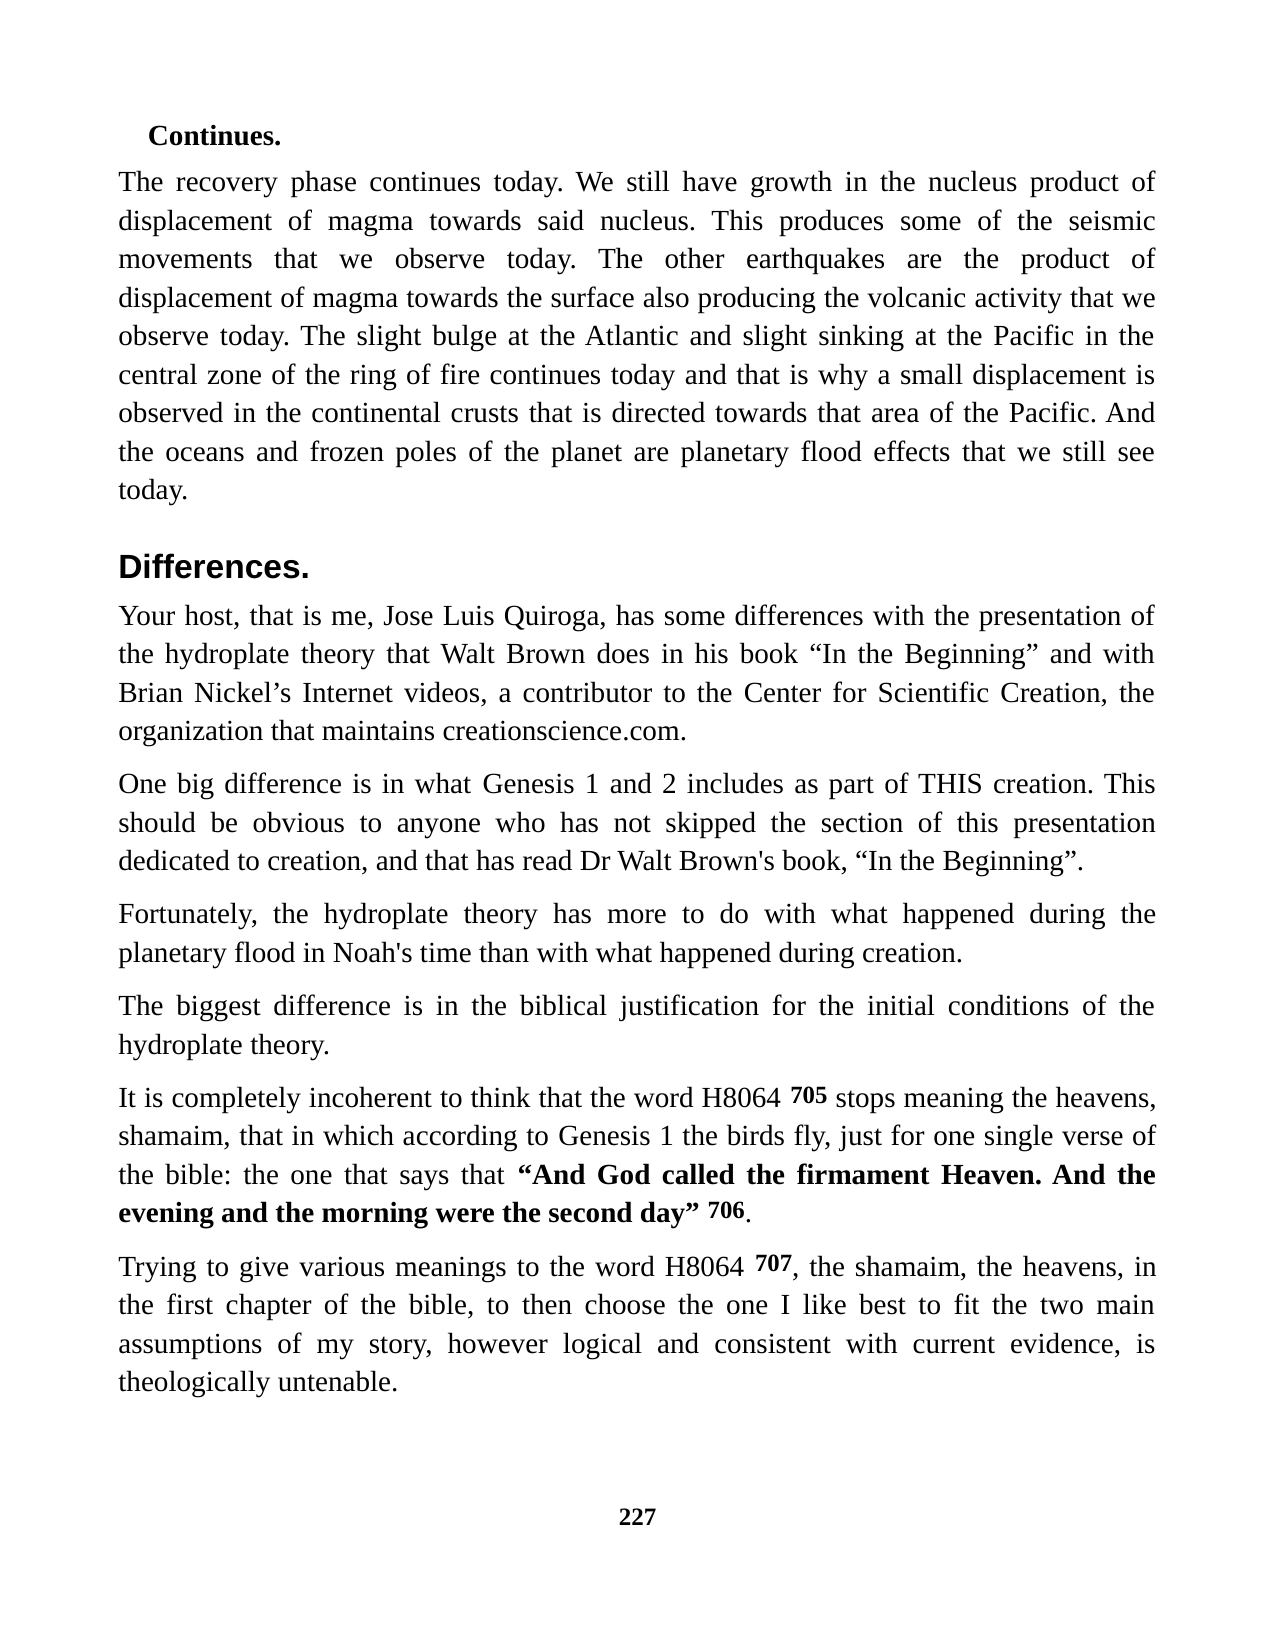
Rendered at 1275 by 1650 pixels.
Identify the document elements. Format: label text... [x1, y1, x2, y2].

subtitle Differences. [118, 546, 1157, 585]
text Fortunately, the hydroplate theory has more to do with what happened during the planetary flood in Noah's time than with what happened during creation. [118, 897, 1157, 969]
text Trying to give various meanings to the word H8064 , the shamaim, the heavens, in the first chapter of the bible, to then choose the one I like best to fit the two main assumptions of my story, however logical and consistent with current evidence, is theologically untenable. [118, 1249, 1157, 1398]
text The biggest difference is in the biblical justification for the initial conditions of the hydroplate theory. [118, 988, 1157, 1060]
subtitle Continues. [148, 118, 1157, 152]
text Your host, that is me, Jose Luis Quiroga, has some differences with the presentation of the hydroplate theory that Walt Brown does in his book “In the Beginning” and with Brian Nickel’s Internet videos, a contributor to the Center for Scientific Creation, the organization that maintains creationscience.com. [118, 598, 1157, 747]
text It is completely incoherent to think that the word H8064 stops meaning the heavens, shamaim, that in which according to Genesis 1 the birds fly, just for one single verse of the bible: the one that says that “And God called the firmament Heaven. And the evening and the morning were the second day” . [118, 1080, 1157, 1229]
text The recovery phase continues today. We still have growth in the nucleus product of displacement of magma towards said nucleus. This produces some of the seismic movements that we observe today. The other earthquakes are the product of displacement of magma towards the surface also producing the volcanic activity that we observe today. The slight bulge at the Atlantic and slight sinking at the Pacific in the central zone of the ring of fire continues today and that is why a small displacement is observed in the continental crusts that is directed towards that area of the Pacific. And the oceans and frozen poles of the planet are planetary flood effects that we still see today. [118, 164, 1157, 506]
text One big difference is in what Genesis 1 and 2 includes as part of THIS creation. This should be obvious to anyone who has not skipped the section of this presentation dedicated to creation, and that has read Dr Walt Brown's book, “In the Beginning”. [118, 766, 1157, 877]
